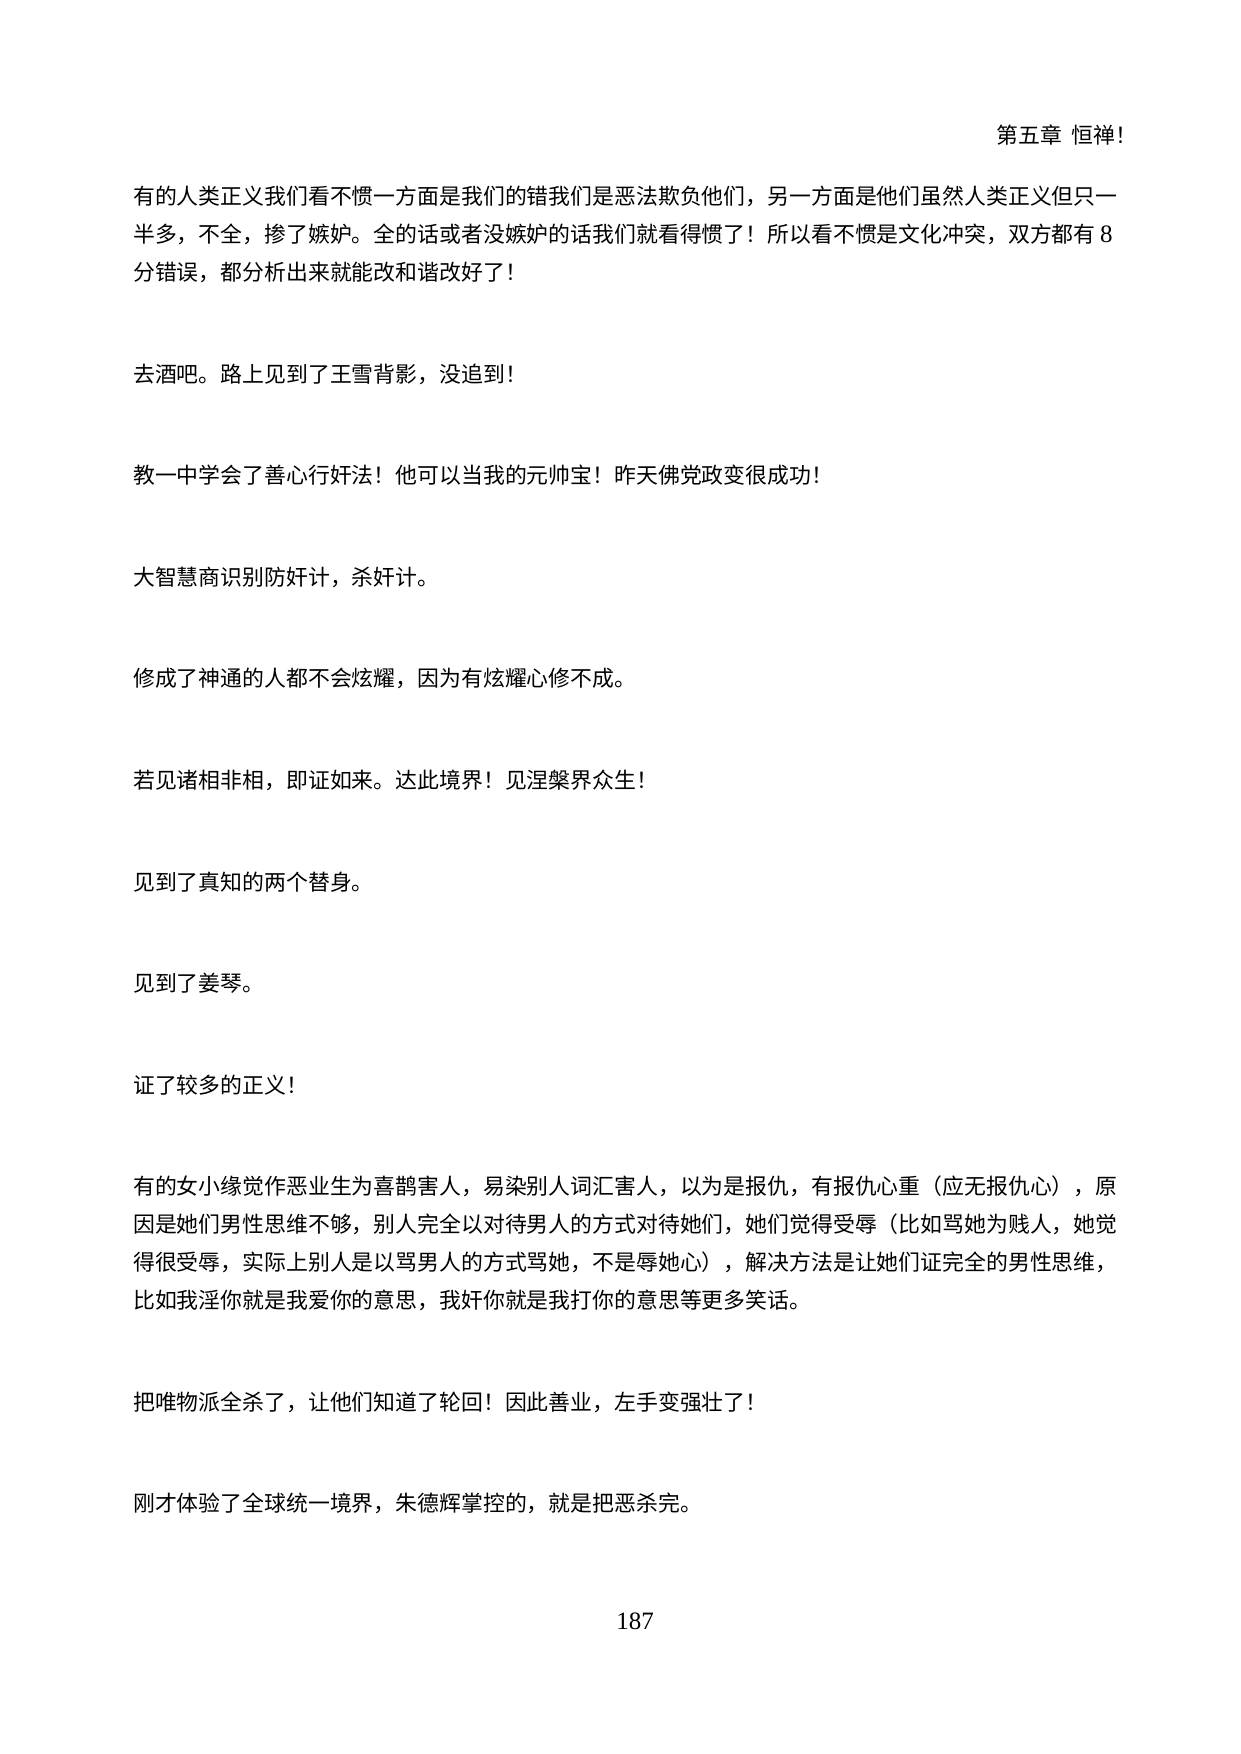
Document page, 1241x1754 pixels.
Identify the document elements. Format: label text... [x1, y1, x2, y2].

text 见到了真知的两个替身。 [133, 864, 1137, 896]
text 见到了姜琴。 [133, 966, 1137, 998]
text 有的女小缘觉作恶业生为喜鹊害人，易染别人词汇害人，以为是报仇，有报仇心重（应无报仇心），原因是她们男性思维不够，别人完全以对待男人的方式对待她们，她们觉得受辱（比如骂她为贱人，她觉得很受辱，实际上别人是以骂男人的方式骂她，不是辱她心），解决方法是让她们证完全的男性思维，比如我淫你就是我爱你的意思，我奸你就是我打你的意思等更多笑话。 [133, 1169, 1137, 1314]
text 若见诸相非相，即证如来。达此境界！见涅槃界众生！ [133, 763, 1137, 794]
text 有的人类正义我们看不惯一方面是我们的错我们是恶法欺负他们，另一方面是他们虽然人类正义但只一半多，不全，掺了嫉妒。全的话或者没嫉妒的话我们就看得惯了！所以看不惯是文化冲突，双方都有8分错误，都分析出来就能改和谐改好了！ [133, 179, 1137, 287]
text 大智慧商识别防奸计，杀奸计。 [133, 560, 1137, 591]
text 修成了神通的人都不会炫耀，因为有炫耀心修不成。 [133, 661, 1137, 693]
text 把唯物派全杀了，让他们知道了轮回！因此善业，左手变强壮了！ [133, 1384, 1137, 1416]
text 刚才体验了全球统一境界，朱德辉掌控的，就是把恶杀完。 [133, 1486, 1137, 1518]
text 教一中学会了善心行奸法！他可以当我的元帅宝！昨天佛党政变很成功！ [133, 458, 1137, 490]
text 去酒吧。路上见到了王雪背影，没追到！ [133, 357, 1137, 388]
text 证了较多的正义！ [133, 1068, 1137, 1099]
